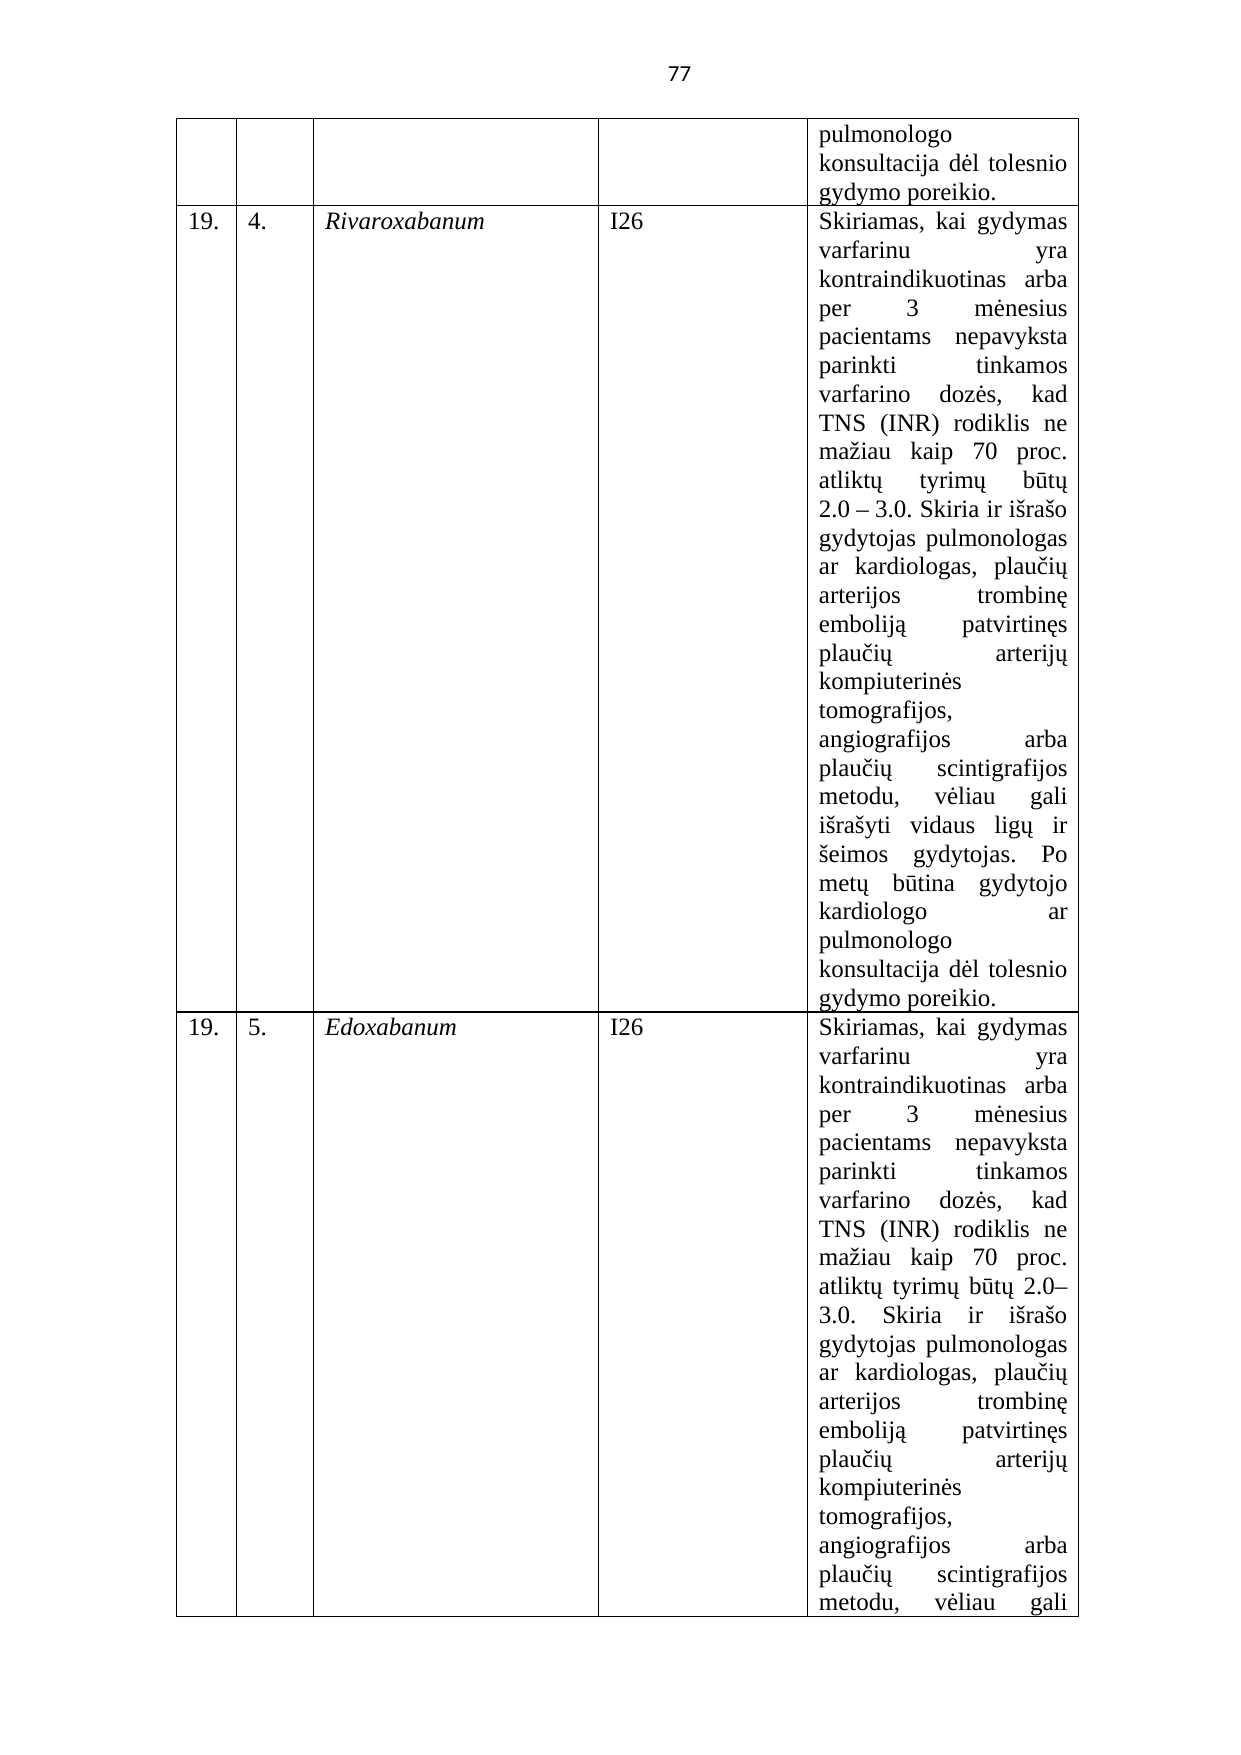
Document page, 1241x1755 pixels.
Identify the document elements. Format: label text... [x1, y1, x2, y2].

table_cell [1103, 1011, 1109, 1616]
table_cell [1099, 205, 1103, 1011]
table_cell [1088, 205, 1093, 1011]
table_cell I26 [599, 206, 807, 1011]
table_cell Edoxabanum [314, 1013, 598, 1616]
table_cell [1084, 1011, 1088, 1616]
table_cell [1084, 205, 1088, 1011]
table_cell [1088, 118, 1093, 205]
table_cell [177, 119, 236, 205]
table_cell [1099, 1011, 1103, 1616]
table_cell [599, 119, 807, 205]
table_cell [1084, 118, 1088, 205]
table_cell [1093, 205, 1099, 1011]
table_cell [1093, 118, 1099, 205]
table_cell [1093, 1011, 1099, 1616]
table_cell Rivaroxabanum [314, 206, 598, 1011]
table_cell [1103, 118, 1109, 205]
table_cell 4. [237, 206, 313, 1011]
table_cell Skiriamas, kai gydymas varfarinu yra kontraindikuotinas arba per 3 mėnesius pacientams nepavyksta parinkti tinkamos varfarino dozės, kad TNS (INR) rodiklis ne mažiau kaip 70 proc. atliktų tyrimų būtų 2.0 – 3.0. Skiria ir išrašo gydytojas pulmonologas ar kardiologas, plaučių arterijos trombinę emboliją patvirtinęs plaučių arterijų kompiuterinės tomografijos, angiografijos arba plaučių scintigrafijos metodu, vėliau gali išrašyti vidaus ligų ir šeimos gydytojas. Po metų būtina gydytojo kardiologo ar pulmonologo konsultacija dėl tolesnio gydymo poreikio. [808, 206, 1078, 1011]
table_cell [1099, 118, 1103, 205]
table_cell [1088, 1011, 1093, 1616]
table_cell [314, 119, 598, 205]
table_cell Skiriamas, kai gydymas varfarinu yra kontraindikuotinas arba per 3 mėnesius pacientams nepavyksta parinkti tinkamos varfarino dozės, kad TNS (INR) rodiklis ne mažiau kaip 70 proc. atliktų tyrimų būtų 2.0–3.0. Skiria ir išrašo gydytojas pulmonologas ar kardiologas, plaučių arterijos trombinę emboliją patvirtinęs plaučių arterijų kompiuterinės tomografijos, angiografijos arba plaučių scintigrafijos metodu, vėliau gali [808, 1013, 1078, 1616]
table_cell pulmonologo konsultacija dėl tolesnio gydymo poreikio. [808, 119, 1078, 205]
table_cell [1109, 205, 1123, 1011]
table_cell 19. [177, 206, 236, 1011]
table_cell [1109, 118, 1123, 205]
table_cell 5. [237, 1013, 313, 1616]
table_cell [1103, 205, 1109, 1011]
table_cell [1079, 1011, 1083, 1616]
table_cell [1109, 1011, 1123, 1616]
table_cell 19. [177, 1013, 236, 1616]
table_cell [237, 119, 313, 205]
table_cell [1079, 118, 1083, 205]
table_cell I26 [599, 1013, 807, 1616]
table_cell [1079, 205, 1083, 1011]
